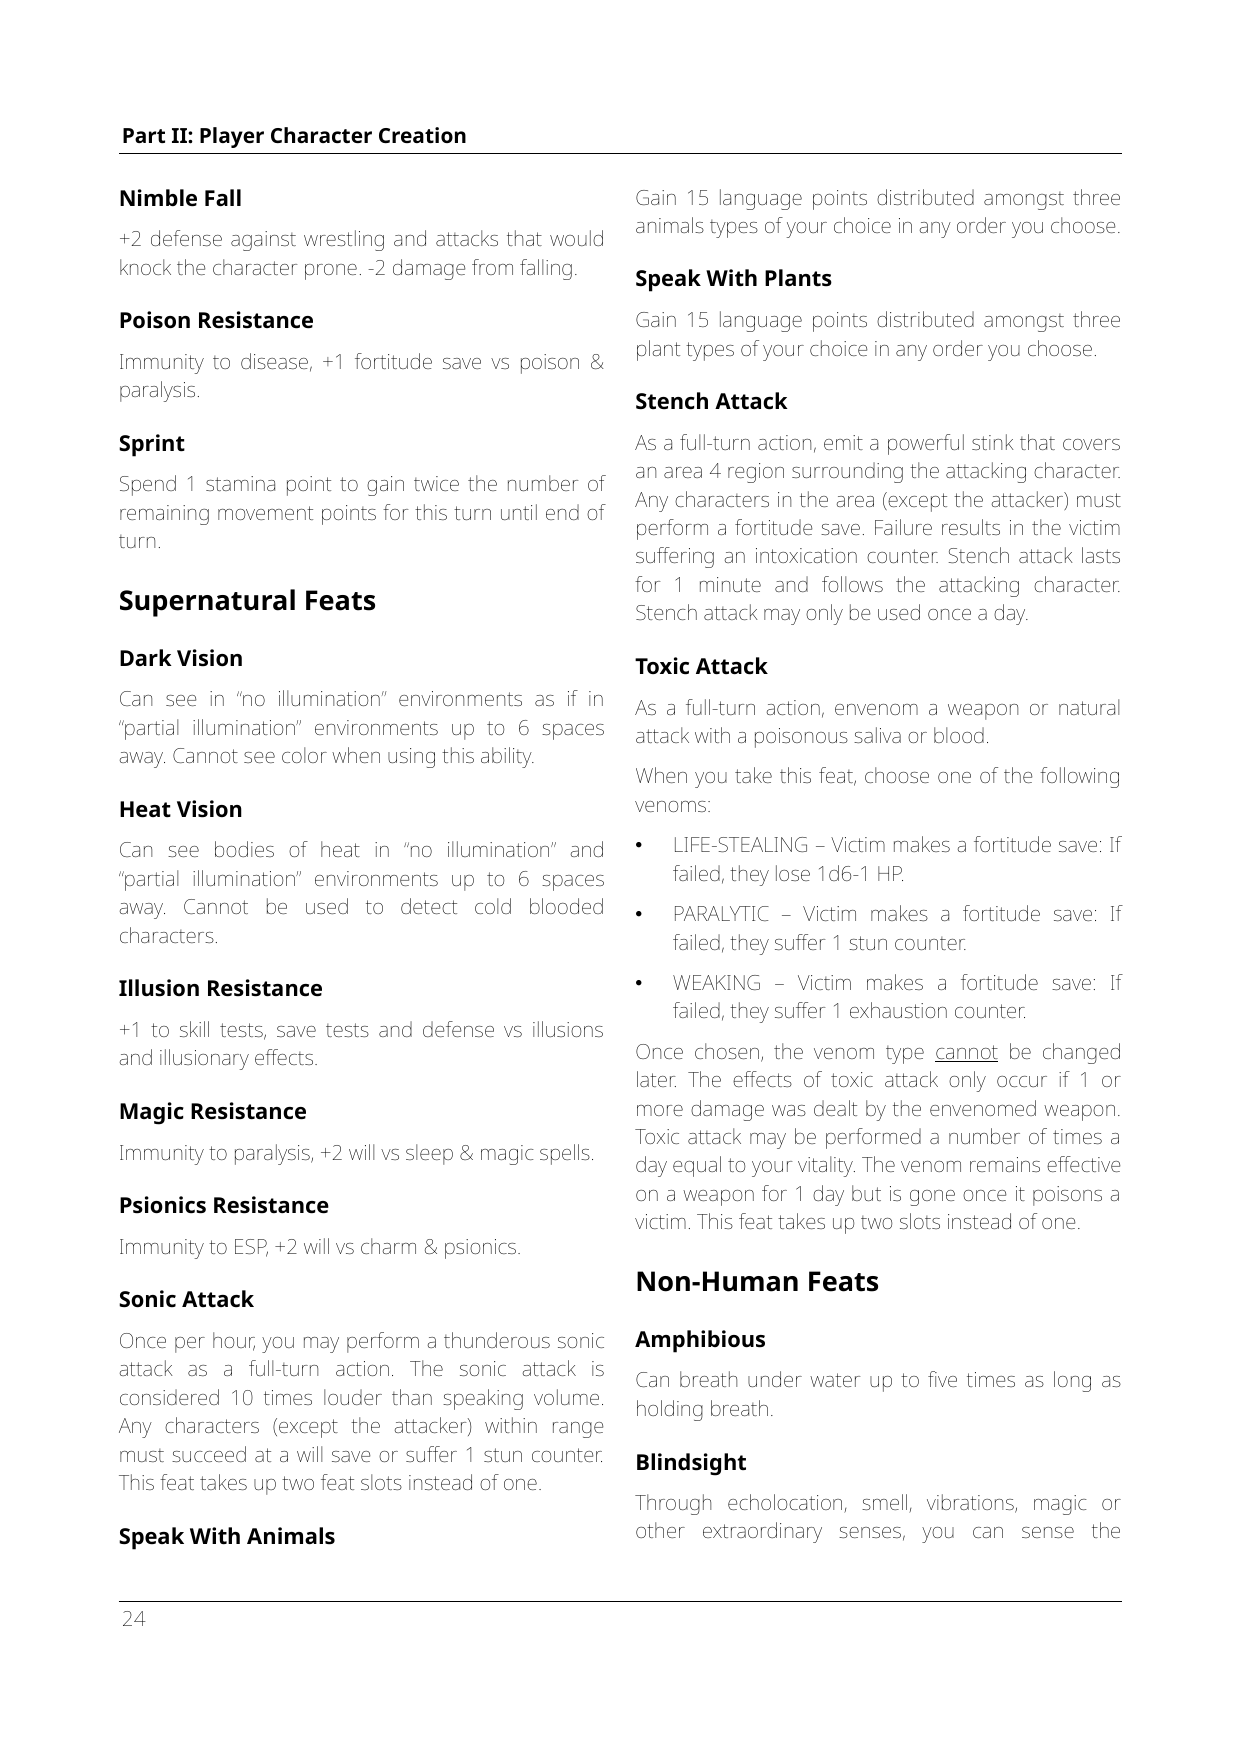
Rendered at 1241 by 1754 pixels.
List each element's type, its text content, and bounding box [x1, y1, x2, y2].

text Heat Vision [118, 794, 605, 824]
text +1 to skill tests, save tests and defense vs illusions and illusionary effects. [118, 1015, 605, 1072]
text Can see in “no illumination” environments as if in “partial illumination” environments up to 6 spaces away. Cannot see color when using this ability. [118, 684, 605, 770]
text Gain 15 language points distributed amongst three animals types of your choice in any order you choose. [635, 183, 1122, 239]
subtitle Non-Human Feats [635, 1262, 1122, 1299]
text As a full-turn action, envenom a weapon or natural attack with a poisonous saliva or blood. [635, 693, 1122, 749]
text Can breath under water up to five times as long as holding breath. [635, 1366, 1122, 1422]
text Spend 1 stamina point to gain twice the number of remaining movement points for this turn until end of turn. [118, 469, 605, 555]
text As a full-turn action, emit a powerful stink that covers an area 4 region surrounding the attacking character. Any characters in the area (except the attacker) must perform a fortitude save. Failure results in the victim suffering an intoxication counter. Stench attack lasts for 1 minute and follows the attacking character. Stench attack may only be used once a day. [635, 428, 1122, 627]
text Immunity to ESP, +2 will vs charm & psionics. [118, 1232, 605, 1260]
text Illusion Resistance [118, 973, 605, 1003]
text Amphibious [635, 1324, 1122, 1354]
text Can see bodies of heat in “no illumination” and “partial illumination” environments up to 6 spaces away. Cannot be used to detect cold blooded characters. [118, 836, 605, 949]
text Dark Vision [118, 643, 605, 673]
text Speak With Plants [635, 263, 1122, 293]
text When you take this feat, choose one of the following venoms: [635, 761, 1122, 818]
text Once per hour, you may perform a thunderous sonic attack as a full-turn action. The sonic attack is considered 10 times louder than speaking volume. Any characters (except the attacker) within range must succeed at a will save or suffer 1 stun counter. This feat takes up two feat slots instead of one. [118, 1326, 605, 1497]
list WEAKING – Victim makes a fortitude save: If failed, they suffer 1 exhaustion counter. [635, 968, 1122, 1025]
text Toxic Attack [635, 651, 1122, 681]
text Through echolocation, smell, vibrations, magic or other extraordinary senses, you can sense the [635, 1488, 1122, 1545]
list LIFE-STEALING – Victim makes a fortitude save: If failed, they lose 1d6-1 HP. [635, 830, 1122, 887]
text Sprint [118, 428, 605, 458]
text Nimble Fall [118, 183, 605, 212]
text +2 defense against wrestling and attacks that would knock the character prone. -2 damage from falling. [118, 224, 605, 281]
text Stench Attack [635, 386, 1122, 416]
text Immunity to paralysis, +2 will vs sleep & magic spells. [118, 1138, 605, 1166]
text Speak With Animals [118, 1521, 605, 1550]
text Sonic Attack [118, 1284, 605, 1314]
text Gain 15 language points distributed amongst three plant types of your choice in any order you choose. [635, 305, 1122, 362]
text Poison Resistance [118, 305, 605, 335]
text Magic Resistance [118, 1096, 605, 1126]
text Once chosen, the venom type cannot be changed later. The effects of toxic attack only occur if 1 or more damage was dealt by the envenomed weapon. Toxic attack may be performed a number of times a day equal to your vitality. The venom remains effective on a weapon for 1 day but is gone once it poisons a victim. This feat takes up two slots instead of one. [635, 1037, 1122, 1236]
subtitle Supernatural Feats [118, 581, 605, 618]
text Blindsight [635, 1446, 1122, 1476]
text Immunity to disease, +1 fortitude save vs poison & paralysis. [118, 347, 605, 404]
list PARALYTIC – Victim makes a fortitude save: If failed, they suffer 1 stun counter. [635, 899, 1122, 956]
text Psionics Resistance [118, 1190, 605, 1220]
